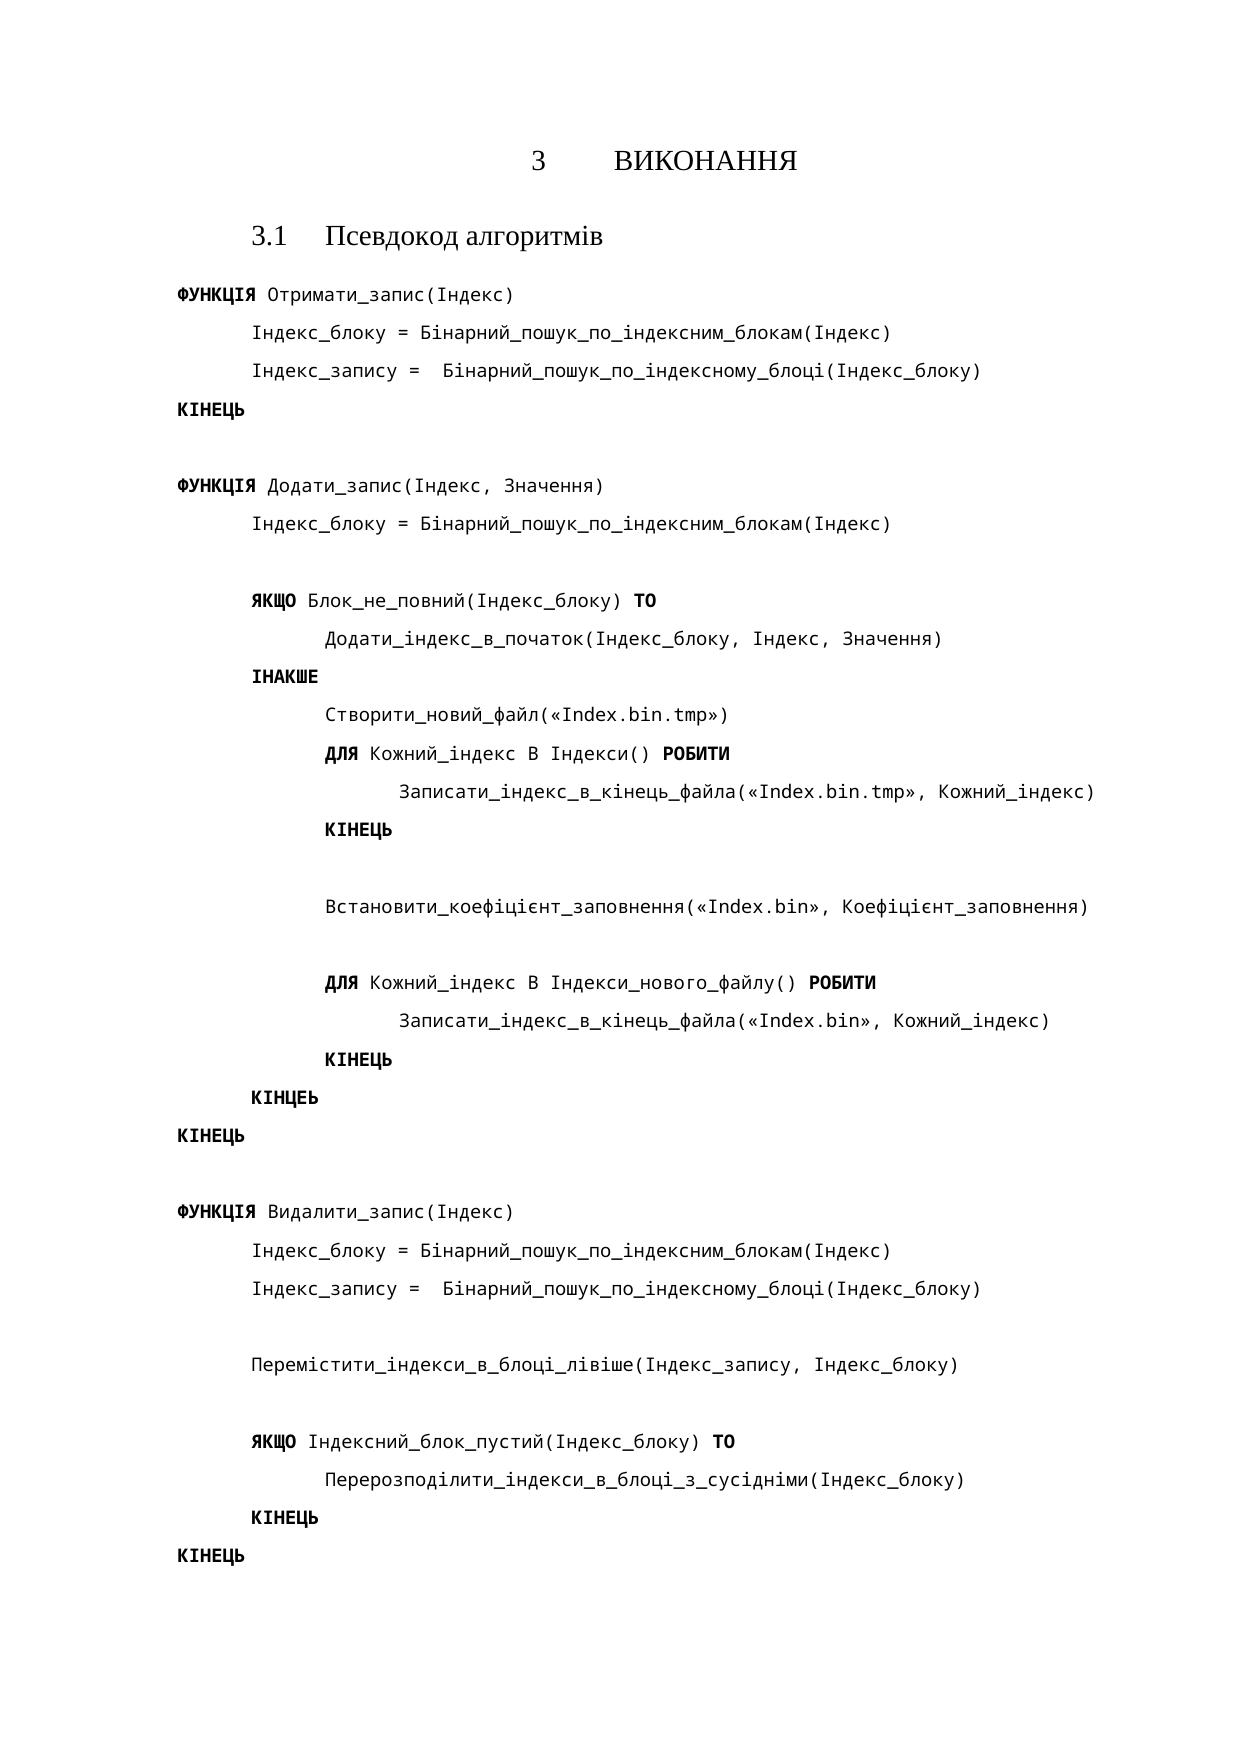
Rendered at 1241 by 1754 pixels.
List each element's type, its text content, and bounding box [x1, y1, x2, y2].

text ІНАКШЕ [177, 663, 1152, 689]
text ЯКЩО Блок_не_повний(Індекс_блоку) ТО [177, 587, 1152, 613]
text КІНЦЕЬ [177, 1084, 1152, 1109]
text Перерозподілити_індекси_в_блоці_з_сусідніми(Індекс_блоку) [177, 1466, 1152, 1492]
subtitle Виконання [177, 143, 1152, 177]
text ЯКЩО Індексний_блок_пустий(Індекс_блоку) ТО [177, 1428, 1152, 1454]
text ДЛЯ Кожний_індекс В Індекси() РОБИТИ [177, 740, 1152, 766]
text Індекс_запису = Бінарний_пошук_по_індексному_блоці(Індекс_блоку) [177, 358, 1152, 383]
text Індекс_блоку = Бінарний_пошук_по_індексним_блокам(Індекс) [177, 511, 1152, 536]
text КІНЕЦЬ [177, 1543, 1152, 1568]
text Індекс_блоку = Бінарний_пошук_по_індексним_блокам(Індекс) [177, 319, 1152, 345]
text Записати_індекс_в_кінець_файла(«Index.bin.tmp», Кожний_індекс) [177, 778, 1152, 804]
text Встановити_коефіцієнт_заповнення(«Index.bin», Коефіцієнт_заповнення) [177, 893, 1152, 918]
text ФУНКЦІЯ Отримати_запис(Індекс) [177, 281, 1152, 307]
text КІНЕЦЬ [177, 396, 1152, 421]
text Перемістити_індекси_в_блоці_лівіше(Індекс_запису, Індекс_блоку) [177, 1352, 1152, 1377]
text КІНЕЦЬ [177, 1046, 1152, 1071]
text Додати_індекс_в_початок(Індекс_блоку, Індекс, Значення) [177, 625, 1152, 651]
text Індекс_запису = Бінарний_пошук_по_індексному_блоці(Індекс_блоку) [177, 1275, 1152, 1301]
text КІНЕЦЬ [177, 1504, 1152, 1530]
text Створити_новий_файл(«Index.bin.tmp») [177, 702, 1152, 727]
text КІНЕЦЬ [177, 1122, 1152, 1148]
text Записати_індекс_в_кінець_файла(«Index.bin», Кожний_індекс) [177, 1008, 1152, 1033]
text ФУНКЦІЯ Видалити_запис(Індекс) [177, 1199, 1152, 1224]
subtitle Псевдокод алгоритмів [177, 218, 1152, 252]
text ФУНКЦІЯ Додати_запис(Індекс, Значення) [177, 472, 1152, 498]
text Індекс_блоку = Бінарний_пошук_по_індексним_блокам(Індекс) [177, 1237, 1152, 1262]
text КІНЕЦЬ [177, 816, 1152, 842]
text ДЛЯ Кожний_індекс В Індекси_нового_файлу() РОБИТИ [177, 969, 1152, 995]
